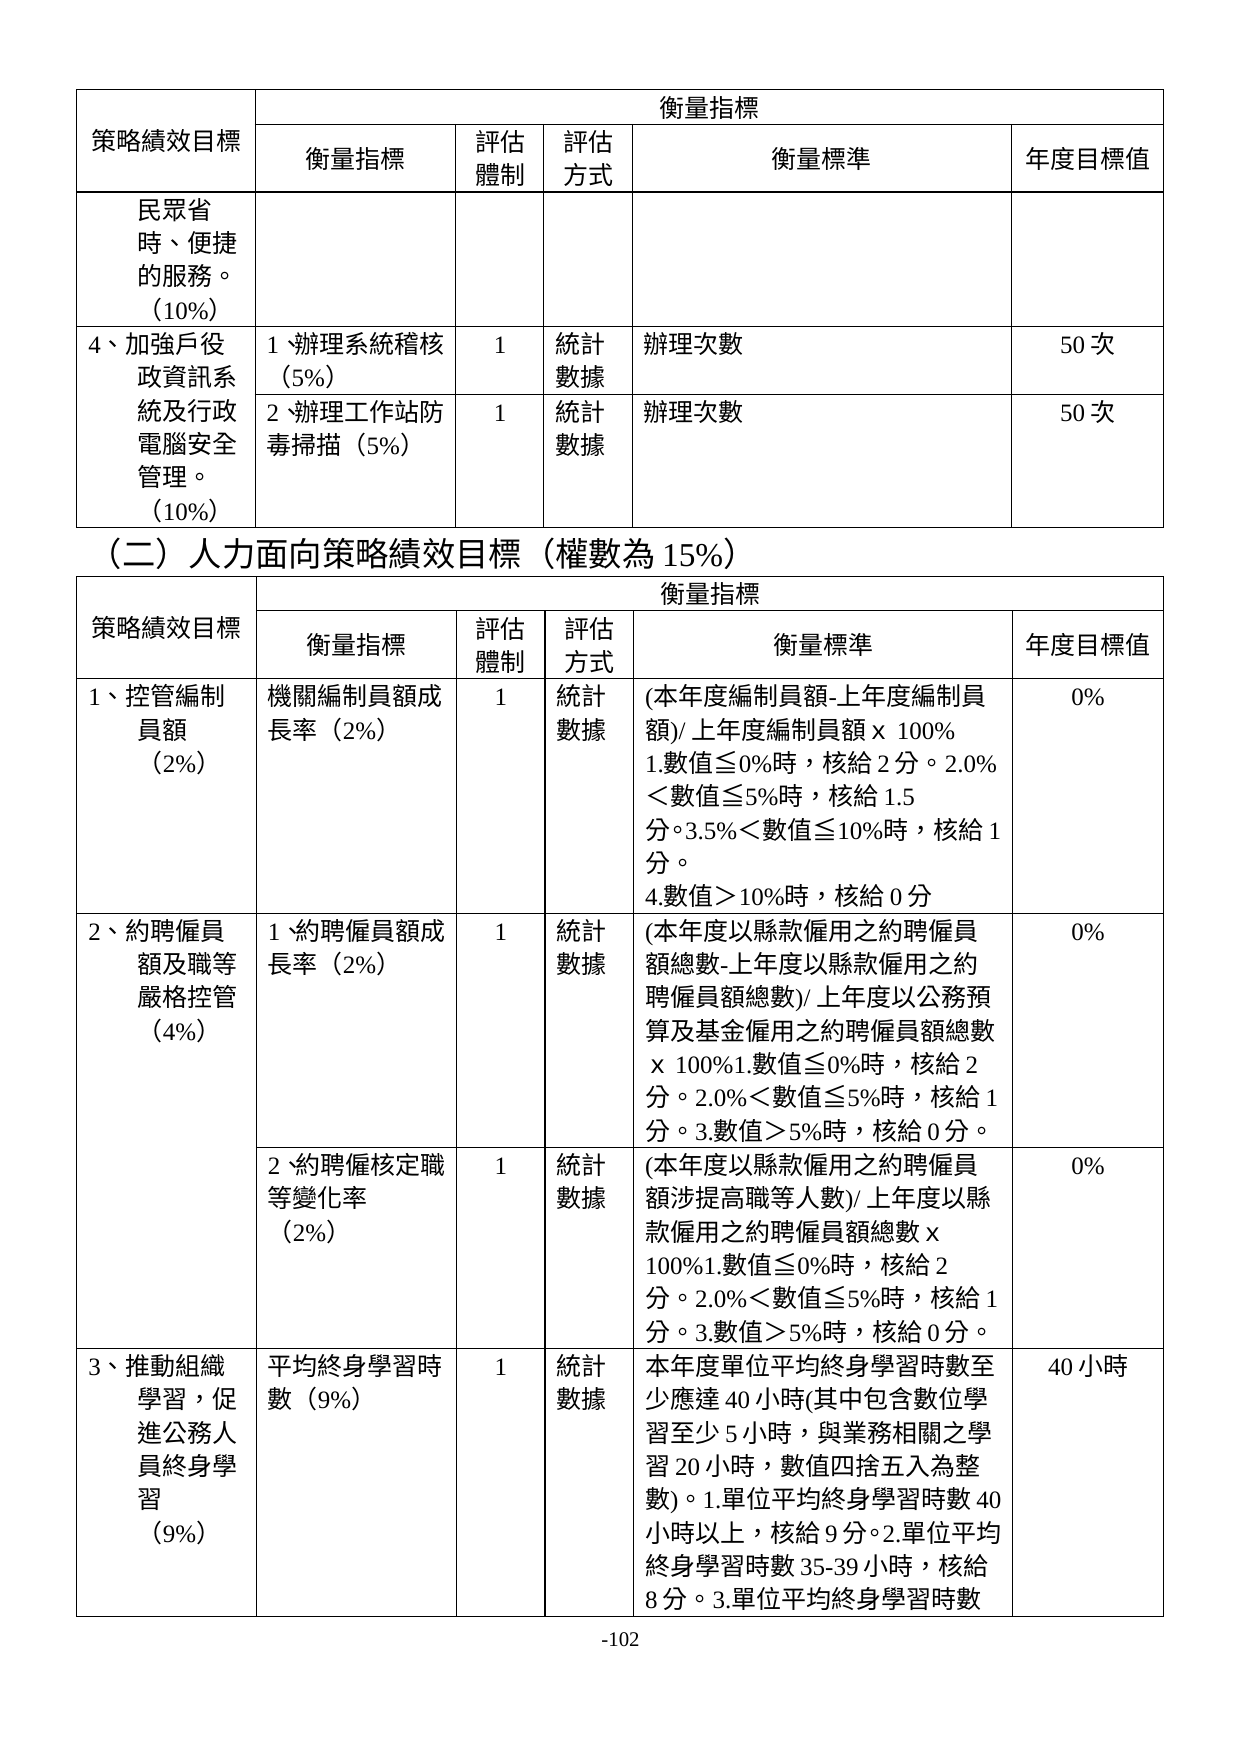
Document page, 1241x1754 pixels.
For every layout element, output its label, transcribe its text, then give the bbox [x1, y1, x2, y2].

table_cell 辦理次數 [633, 327, 1011, 393]
table_cell 加強戶役政資訊系統及行政電腦安全管理。（10%） [77, 327, 255, 527]
table_cell [544, 193, 632, 326]
table_cell 50次 [1012, 395, 1163, 527]
table_cell [633, 193, 1011, 326]
table_cell 統計數據 [546, 1349, 633, 1616]
table_cell 約聘僱員額及職等嚴格控管（4%） [77, 914, 256, 1147]
table_cell 2、辦理工作站防毒掃描（5%） [256, 395, 455, 527]
table_cell 推動組織學習，促進公務人員終身學習（9%） [77, 1349, 256, 1616]
table_cell 0% [1013, 679, 1163, 912]
table_cell 1 [456, 327, 543, 393]
table_cell 本年度單位平均終身學習時數至少應達40小時(其中包含數位學習至少5小時，與業務相關之學習20小時，數值四捨五入為整數)。1.單位平均終身學習時數40小時以上，核給9分。2.單位平均終身學習時數35-39小時，核給8分。3.單位平均終身學習時數 [634, 1349, 1012, 1616]
table_cell 0% [1013, 914, 1163, 1147]
table_cell 機關編制員額成長率（2%） [257, 679, 456, 912]
table_cell 控管編制員額（2%） [77, 679, 256, 912]
table_cell (本年度以縣款僱用之約聘僱員額總數-上年度以縣款僱用之約聘僱員額總數)/ 上年度以公務預算及基金僱用之約聘僱員額總數ｘ100%1.數值≦0%時，核給2分。2.0%＜數值≦5%時，核給1分。3.數值＞5%時，核給0分。 [634, 914, 1012, 1147]
table_cell 民眾省時、便捷的服務。（10%） [77, 193, 255, 326]
table_cell 1、約聘僱員額成長率（2%） [257, 914, 456, 1147]
table_cell 1 [456, 395, 543, 527]
table_cell 1 [457, 679, 544, 912]
table_cell 統計數據 [544, 327, 632, 393]
table_cell 統計數據 [546, 679, 633, 912]
table_cell 評估體制 [457, 611, 544, 678]
table_cell 1 [457, 914, 544, 1147]
table_cell [1012, 193, 1163, 326]
table_cell 評估方式 [546, 611, 633, 678]
table_cell 0% [1013, 1148, 1163, 1348]
table_cell 1、辦理系統稽核（5%） [256, 327, 455, 393]
table_cell [77, 1147, 256, 1348]
table_cell 統計數據 [546, 914, 633, 1147]
table_cell 年度目標值 [1012, 125, 1163, 191]
table_cell 辦理次數 [633, 395, 1011, 527]
table_header 策略績效目標 [77, 577, 256, 678]
table_cell 統計數據 [544, 395, 632, 527]
table_cell 統計數據 [546, 1148, 633, 1348]
table_cell [256, 193, 455, 326]
table_cell 平均終身學習時數（9%） [257, 1349, 456, 1616]
table_cell 衡量指標 [257, 611, 456, 678]
table_cell 年度目標值 [1013, 611, 1163, 678]
table_cell 評估體制 [456, 125, 543, 191]
text （二）人力面向策略績效目標（權數為15%） [88, 528, 1152, 576]
table_header 衡量指標 [257, 577, 1163, 610]
table_cell 50次 [1012, 327, 1163, 393]
table_cell 衡量標準 [633, 125, 1011, 191]
table_header 策略績效目標 [77, 90, 255, 191]
table_cell [456, 193, 543, 326]
table_cell (本年度以縣款僱用之約聘僱員額涉提高職等人數)/ 上年度以縣款僱用之約聘僱員額總數ｘ100%1.數值≦0%時，核給2分。2.0%＜數值≦5%時，核給1分。3.數值＞5%時，核給0分。 [634, 1148, 1012, 1348]
table_cell (本年度編制員額-上年度編制員額)/ 上年度編制員額ｘ100% 1.數值≦0%時，核給2分。2.0%＜數值≦5%時，核給1.5分。3.5%＜數值≦10%時，核給1分。 4.數值＞10%時，核給0分 [634, 679, 1012, 912]
table_cell 1 [457, 1148, 544, 1348]
table_cell 1 [457, 1349, 544, 1616]
table_cell 評估方式 [544, 125, 632, 191]
table_cell 衡量標準 [634, 611, 1012, 678]
table_cell 衡量指標 [256, 125, 455, 191]
table_cell 40小時 [1013, 1349, 1163, 1616]
table_cell 2、約聘僱核定職等變化率（2%） [257, 1148, 456, 1348]
table_header 衡量指標 [256, 90, 1163, 124]
